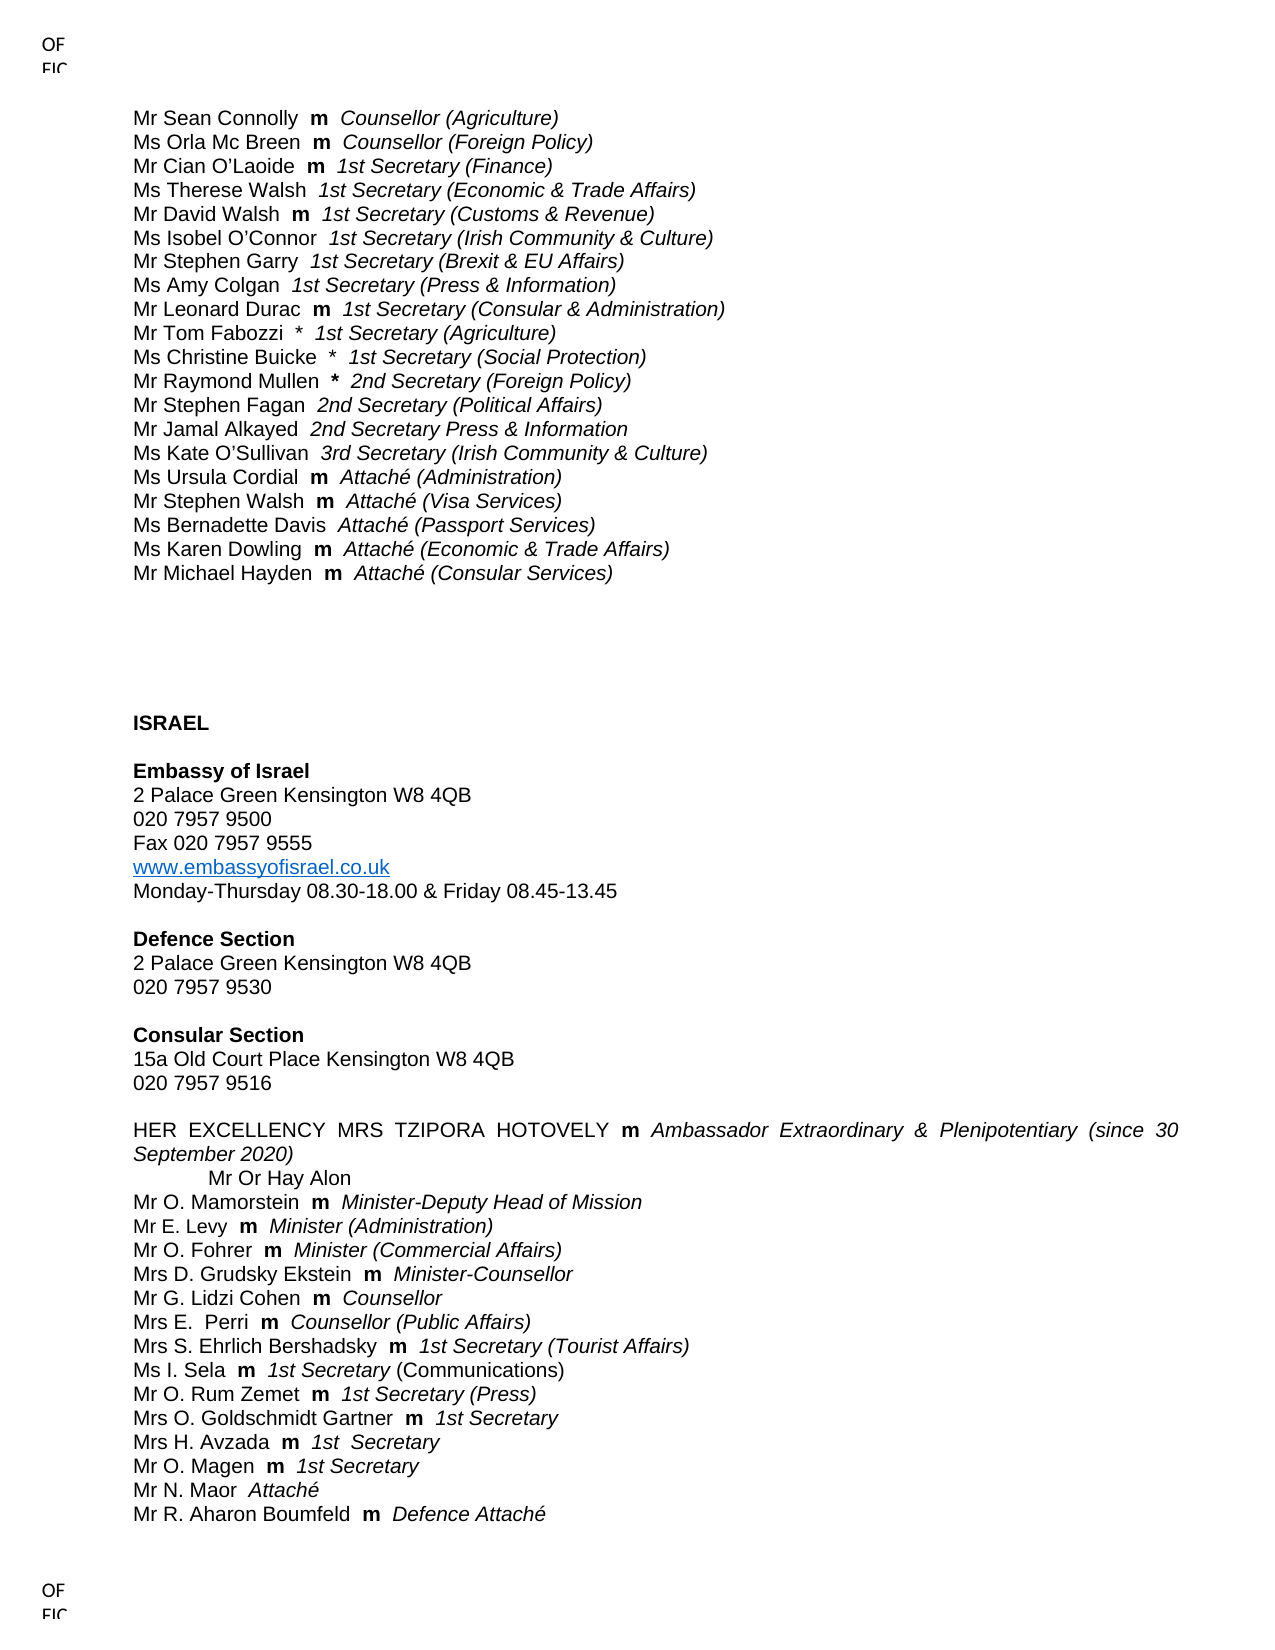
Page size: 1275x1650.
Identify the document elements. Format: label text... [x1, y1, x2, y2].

text Mr O. Magen m 1st Secretary [133, 1454, 1181, 1478]
text HER EXCELLENCY MRS TZIPORA HOTOVELY m Ambassador Extraordinary & Plenipotentiary (since 30 September 2020) [133, 1118, 1181, 1166]
text Mr Raymond Mullen * 2nd Secretary (Foreign Policy) [133, 369, 1181, 393]
text Mr Stephen Walsh m Attaché (Visa Services) [133, 489, 1181, 513]
text Mrs O. Goldschmidt Gartner m 1st Secretary [133, 1406, 1181, 1430]
text Defence Section [133, 927, 1181, 951]
text Mrs E. Perri m Counsellor (Public Affairs) [133, 1310, 1181, 1334]
text 15a Old Court Place Kensington W8 4QB [133, 1046, 1181, 1070]
text 020 7957 9530 [133, 974, 1181, 998]
text Mr Or Hay Alon [133, 1166, 1181, 1190]
text 2 Palace Green Kensington W8 4QB [133, 783, 1181, 807]
text Monday-Thursday 08.30-18.00 & Friday 08.45-13.45 [133, 879, 1181, 903]
text Mr O. Mamorstein m Minister-Deputy Head of Mission [133, 1190, 1181, 1214]
text Mrs H. Avzada m 1st Secretary [133, 1430, 1181, 1454]
text Ms Christine Buicke * 1st Secretary (Social Protection) [133, 345, 1181, 369]
text Mr R. Aharon Boumfeld m Defence Attaché [133, 1502, 1181, 1526]
text Mr Sean Connolly m Counsellor (Agriculture) [133, 106, 1181, 129]
text Mr Leonard Durac m 1st Secretary (Consular & Administration) [133, 297, 1181, 321]
text Mr O. Fohrer m Minister (Commercial Affairs) [133, 1238, 1181, 1262]
text Mr N. Maor Attaché [133, 1478, 1181, 1502]
text Mr Jamal Alkayed 2nd Secretary Press & Information [133, 417, 1181, 441]
text Mr Michael Hayden m Attaché (Consular Services) [133, 561, 1181, 585]
text www.embassyofisrael.co.uk [133, 855, 1181, 879]
text Mrs D. Grudsky Ekstein m Minister-Counsellor [133, 1262, 1181, 1286]
text Embassy of Israel [133, 759, 1181, 783]
text Mr David Walsh m 1st Secretary (Customs & Revenue) [133, 201, 1181, 225]
text Mr O. Rum Zemet m 1st Secretary (Press) [133, 1382, 1181, 1406]
text 020 7957 9516 [133, 1070, 1181, 1094]
text Ms Isobel O’Connor 1st Secretary (Irish Community & Culture) [133, 225, 1181, 249]
text Consular Section [133, 1022, 1181, 1046]
text Mr Cian O’Laoide m 1st Secretary (Finance) [133, 153, 1181, 177]
text 2 Palace Green Kensington W8 4QB [133, 951, 1181, 974]
text Ms Kate O’Sullivan 3rd Secretary (Irish Community & Culture) [133, 441, 1181, 465]
text Ms I. Sela m 1st Secretary (Communications) [133, 1358, 1181, 1382]
subtitle ISRAEL [133, 711, 1181, 735]
text 020 7957 9500 [133, 807, 1181, 831]
text Mr G. Lidzi Cohen m Counsellor [133, 1286, 1181, 1310]
text Ms Ursula Cordial m Attaché (Administration) [133, 465, 1181, 489]
text Mr Tom Fabozzi * 1st Secretary (Agriculture) [133, 321, 1181, 345]
text Fax 020 7957 9555 [133, 831, 1181, 855]
text Ms Karen Dowling m Attaché (Economic & Trade Affairs) [133, 537, 1181, 561]
text Ms Orla Mc Breen m Counsellor (Foreign Policy) [133, 129, 1181, 153]
text Mr E. Levy m Minister (Administration) [133, 1214, 1181, 1238]
text Mr Stephen Fagan 2nd Secretary (Political Affairs) [133, 393, 1181, 417]
text Ms Amy Colgan 1st Secretary (Press & Information) [133, 273, 1181, 297]
text Mrs S. Ehrlich Bershadsky m 1st Secretary (Tourist Affairs) [133, 1334, 1181, 1358]
text Mr Stephen Garry 1st Secretary (Brexit & EU Affairs) [133, 249, 1181, 273]
text Ms Therese Walsh 1st Secretary (Economic & Trade Affairs) [133, 177, 1181, 201]
text Ms Bernadette Davis Attaché (Passport Services) [133, 513, 1181, 537]
